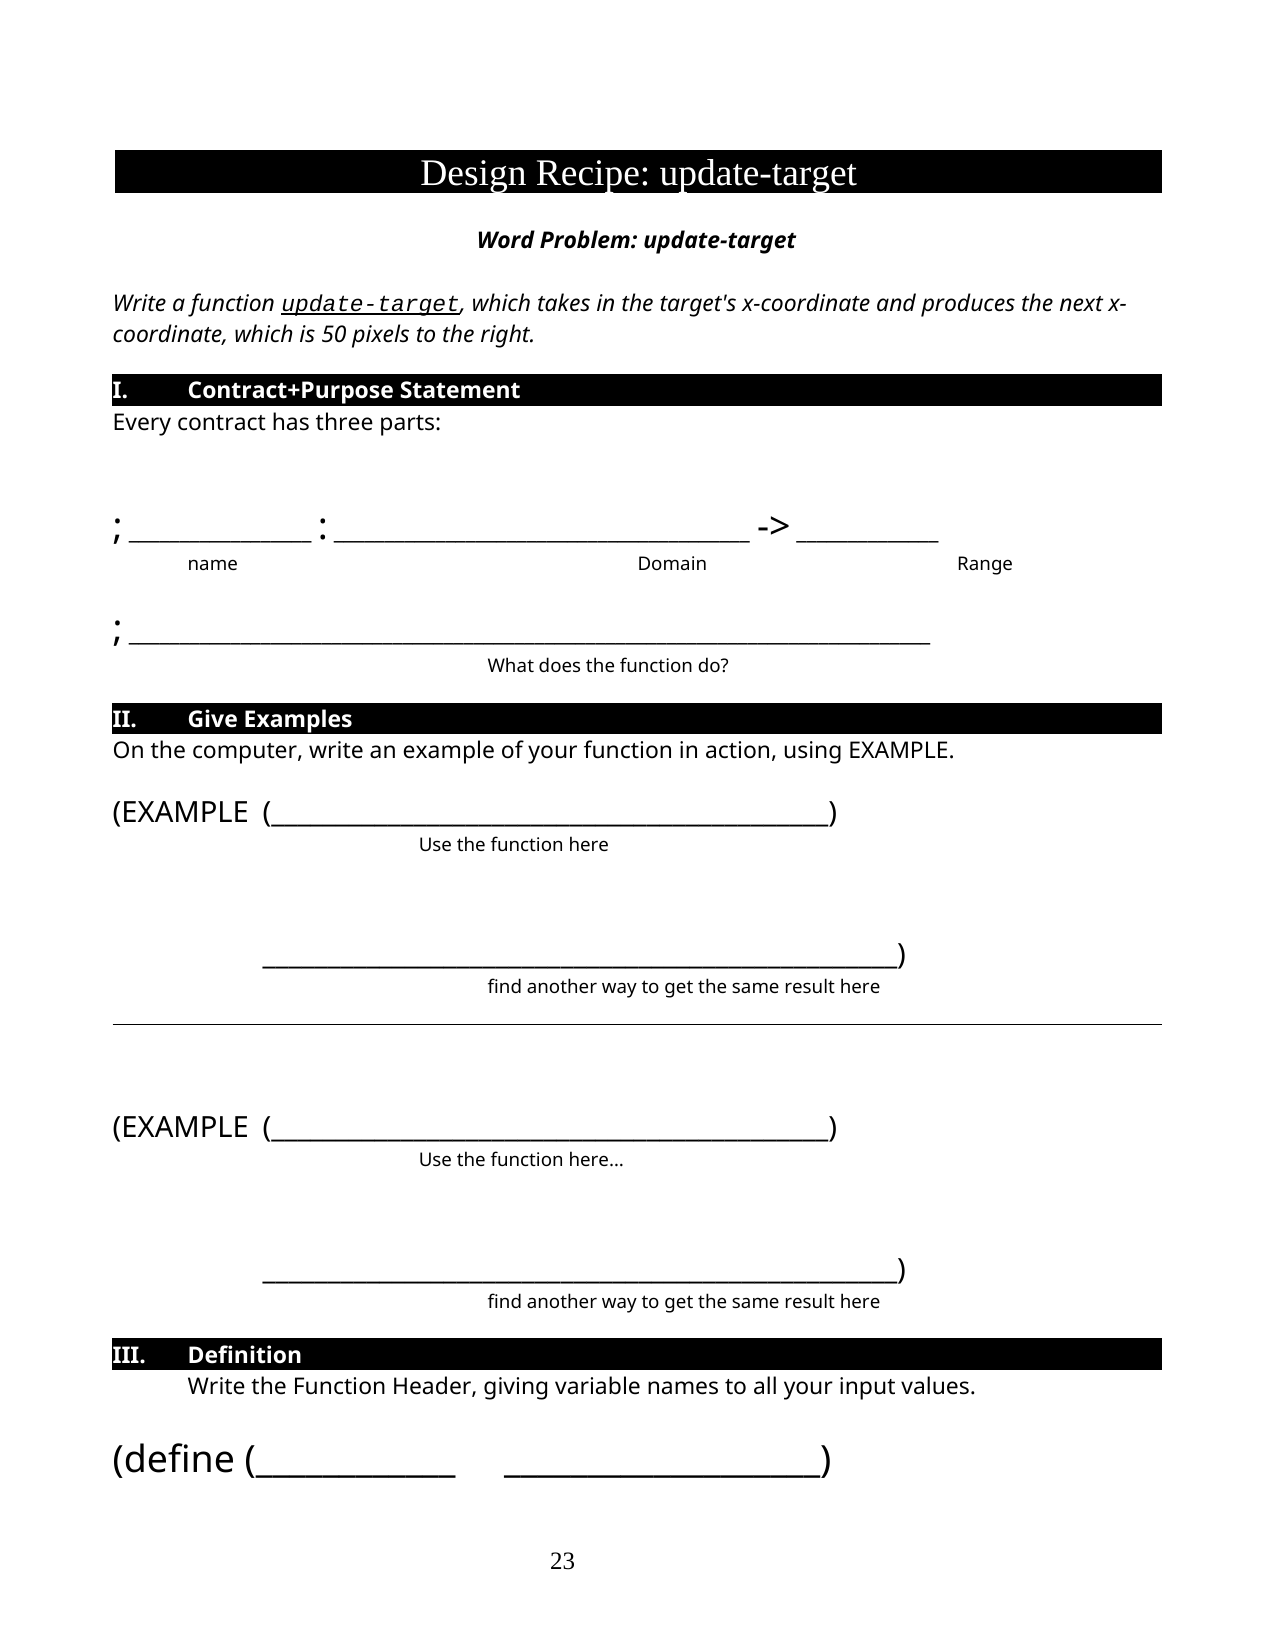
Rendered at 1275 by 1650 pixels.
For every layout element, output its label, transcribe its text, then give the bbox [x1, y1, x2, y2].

text Use the function here… [337, 1146, 1162, 1172]
text Use the function here [337, 831, 1162, 857]
text find another way to get the same result here [487, 973, 1162, 998]
text _________________________________________________) [187, 1248, 1162, 1288]
text find another way to get the same result here [487, 1288, 1162, 1313]
subtitle Give Examples [112, 703, 1162, 734]
text (define (____________ ___________________) [112, 1432, 1162, 1483]
text Write a function update-target, which takes in the target's x-coordinate and produces the next x-coordinate, which is 50 pixels to the right. [112, 287, 1162, 349]
text _________________________________________________) [187, 933, 1162, 973]
text ; __________________ : _________________________________________ -> ______________ [112, 499, 1162, 551]
text (EXAMPLE (___________________________________________) [112, 1107, 1162, 1146]
text What does the function do? [112, 653, 1162, 678]
list Write the Function Header, giving variable names to all your input values. [150, 1370, 1162, 1401]
text Word Problem: update-target [112, 224, 1162, 256]
subtitle Design Recipe: update-target [115, 150, 1162, 193]
subtitle Definition [112, 1338, 1162, 1370]
text Every contract has three parts: [112, 406, 1162, 437]
text name Domain Range [112, 551, 1162, 576]
text (EXAMPLE (___________________________________________) [112, 792, 1162, 831]
text On the computer, write an example of your function in action, using EXAMPLE. [112, 734, 1162, 766]
text ; _______________________________________________________________________________ [112, 602, 1162, 653]
subtitle Contract+Purpose Statement [112, 374, 1162, 406]
